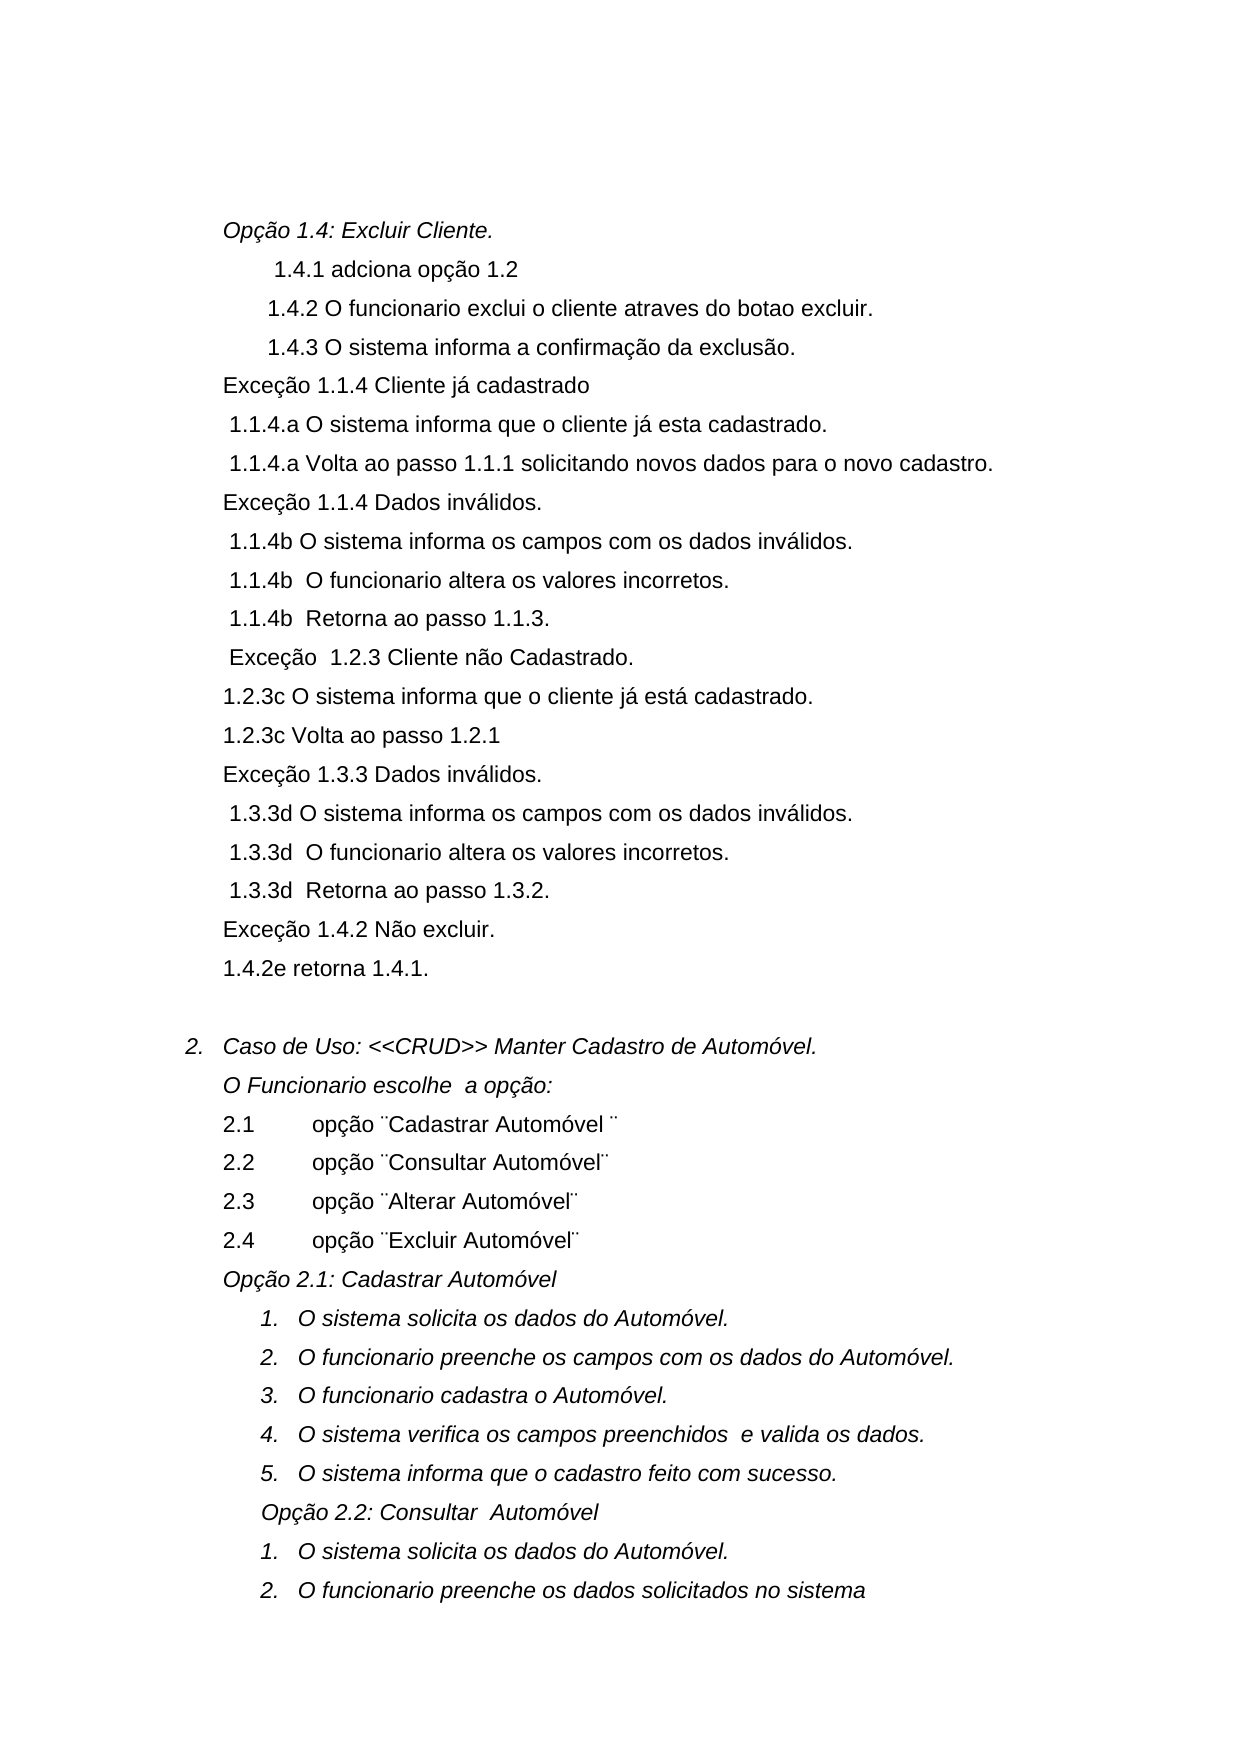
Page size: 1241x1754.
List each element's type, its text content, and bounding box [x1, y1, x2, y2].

list 1.2.3c Volta ao passo 1.2.1 [185, 722, 1092, 748]
list O sistema solicita os dados do Automóvel. [260, 1538, 1092, 1564]
list 2.2 opção ¨Consultar Automóvel¨ [185, 1149, 1092, 1176]
list Opção 2.1: Cadastrar Automóvel [185, 1266, 1092, 1292]
list Opção 2.2: Consultar Automóvel [185, 1499, 1092, 1525]
list 1.1.4b O sistema informa os campos com os dados inválidos. [185, 528, 1092, 554]
list 1.1.4b O funcionario altera os valores incorretos. [185, 567, 1092, 593]
list Opção 1.4: Excluir Cliente. [185, 217, 1092, 243]
list O funcionario cadastra o Automóvel. [260, 1382, 1092, 1409]
list 1.4.1 adciona opção 1.2 [185, 256, 1092, 282]
list Exceção 1.2.3 Cliente não Cadastrado. [185, 644, 1092, 671]
list Exceção 1.1.4 Cliente já cadastrado [185, 372, 1092, 399]
list 1.4.2e retorna 1.4.1. [185, 955, 1092, 981]
list 2.4 opção ¨Excluir Automóvel¨ [185, 1227, 1092, 1253]
list 1.1.4.a Volta ao passo 1.1.1 solicitando novos dados para o novo cadastro. [185, 450, 1092, 476]
list 1.1.4b Retorna ao passo 1.1.3. [185, 605, 1092, 632]
list O sistema informa que o cadastro feito com sucesso. [260, 1460, 1092, 1487]
list O funcionario preenche os campos com os dados do Automóvel. [260, 1344, 1092, 1370]
list Exceção 1.1.4 Dados inválidos. [185, 489, 1092, 515]
list 2.1 opção ¨Cadastrar Automóvel ¨ [185, 1111, 1092, 1137]
list O sistema verifica os campos preenchidos e valida os dados. [260, 1421, 1092, 1448]
list 1.3.3d Retorna ao passo 1.3.2. [185, 877, 1092, 904]
list 1.3.3d O sistema informa os campos com os dados inválidos. [185, 800, 1092, 826]
list O sistema solicita os dados do Automóvel. [260, 1305, 1092, 1331]
list O funcionario preenche os dados solicitados no sistema [260, 1577, 1092, 1603]
list 2.3 opção ¨Alterar Automóvel¨ [185, 1188, 1092, 1214]
list 1.2.3c O sistema informa que o cliente já está cadastrado. [185, 683, 1092, 709]
list 1.3.3d O funcionario altera os valores incorretos. [185, 838, 1092, 865]
list O Funcionario escolhe a opção: [185, 1072, 1092, 1098]
list Caso de Uso: <<CRUD>> Manter Cadastro de Automóvel. [185, 1033, 1092, 1059]
list Exceção 1.3.3 Dados inválidos. [185, 761, 1092, 787]
list 1.1.4.a O sistema informa que o cliente já esta cadastrado. [185, 411, 1092, 437]
list Exceção 1.4.2 Não excluir. [185, 916, 1092, 943]
list 1.4.2 O funcionario exclui o cliente atraves do botao excluir. [185, 294, 1092, 321]
list 1.4.3 O sistema informa a confirmação da exclusão. [185, 333, 1092, 360]
